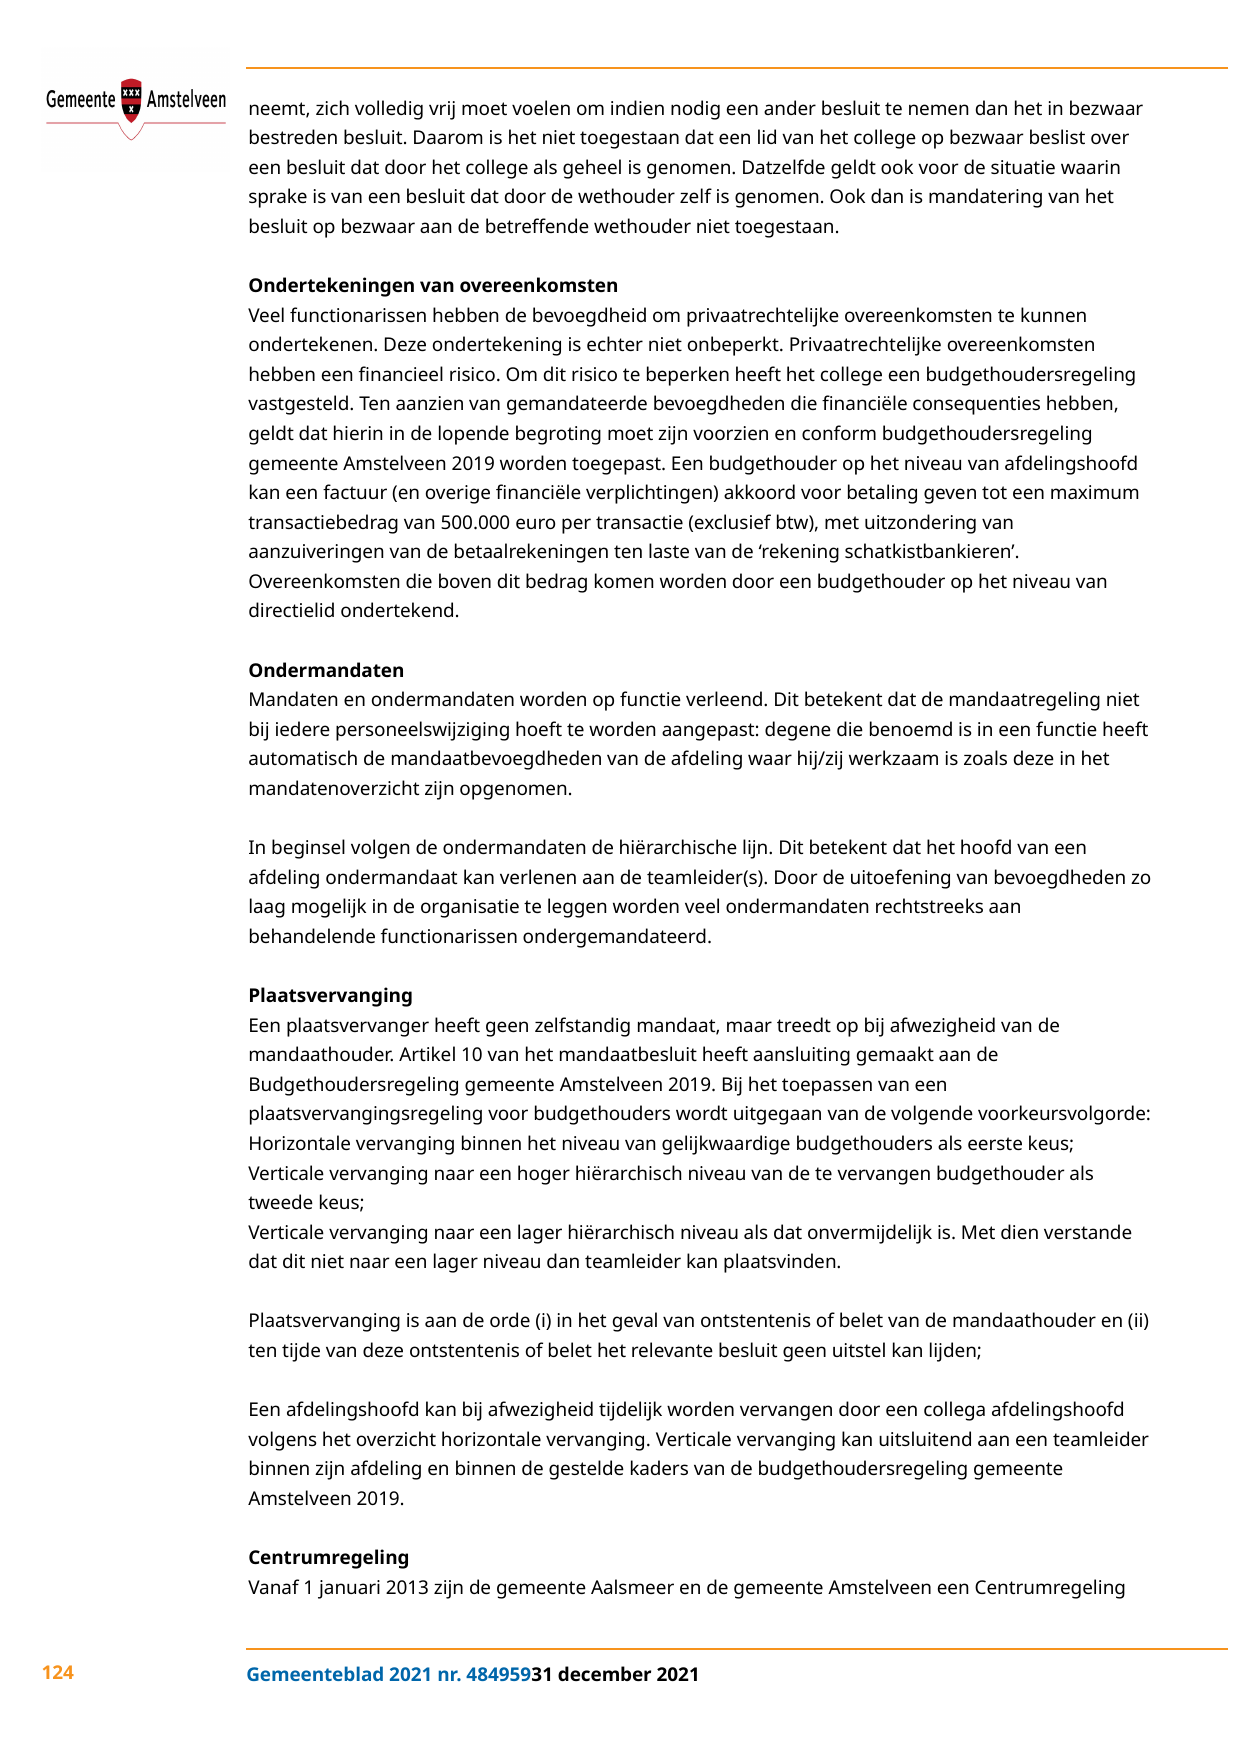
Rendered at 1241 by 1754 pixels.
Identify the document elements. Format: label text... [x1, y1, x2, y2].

text Budgethoudersregeling gemeente Amstelveen 2019. Bij het toepassen van een plaatsvervangingsregeling voor budgethouders wordt uitgegaan van de volgende voorkeursvolgorde: [248, 1071, 1152, 1126]
text neemt, zich volledig vrij moet voelen om indien nodig een ander besluit te nemen dan het in bezwaar bestreden besluit. Daarom is het niet toegestaan dat een lid van het college op bezwaar beslist over een besluit dat door het college als geheel is genomen. Datzelfde geldt ook voor de situatie waarin sprake is van een besluit dat door de wethouder zelf is genomen. Ook dan is mandatering van het besluit op bezwaar aan de betreffende wethouder niet toegestaan. [248, 95, 1152, 239]
text Vanaf 1 januari 2013 zijn de gemeente Aalsmeer en de gemeente Amstelveen een Centrumregeling [248, 1574, 1152, 1600]
text In beginsel volgen de ondermandaten de hiërarchische lijn. Dit betekent dat het hoofd van een afdeling ondermandaat kan verlenen aan de teamleider(s). Door de uitoefening van bevoegdheden zo laag mogelijk in de organisatie te leggen worden veel ondermandaten rechtstreeks aan behandelende functionarissen ondergemandateerd. [248, 834, 1152, 949]
text Plaatsvervanging [248, 982, 1152, 1008]
text Centrumregeling [248, 1544, 1152, 1570]
picture [41, 47, 231, 172]
text Horizontale vervanging binnen het niveau van gelijkwaardige budgethouders als eerste keus; [248, 1130, 1152, 1156]
text Ondermandaten [248, 657, 1152, 683]
text Verticale vervanging naar een lager hiërarchisch niveau als dat onvermijdelijk is. Met dien verstande dat dit niet naar een lager niveau dan teamleider kan plaatsvinden. [248, 1219, 1152, 1274]
text Een plaatsvervanger heeft geen zelfstandig mandaat, maar treedt op bij afwezigheid van de mandaathouder. Artikel 10 van het mandaatbesluit heeft aansluiting gemaakt aan de [248, 1012, 1152, 1067]
text Veel functionarissen hebben de bevoegdheid om privaatrechtelijke overeenkomsten te kunnen ondertekenen. Deze ondertekening is echter niet onbeperkt. Privaatrechtelijke overeenkomsten hebben een financieel risico. Om dit risico te beperken heeft het college een budgethoudersregeling vastgesteld. Ten aanzien van gemandateerde bevoegdheden die financiële consequenties hebben, geldt dat hierin in de lopende begroting moet zijn voorzien en conform budgethoudersregeling gemeente Amstelveen 2019 worden toegepast. Een budgethouder op het niveau van afdelingshoofd kan een factuur (en overige financiële verplichtingen) akkoord voor betaling geven tot een maximum transactiebedrag van 500.000 euro per transactie (exclusief btw), met uitzondering van aanzuiveringen van de betaalrekeningen ten laste van de ‘rekening schatkistbankieren’. Overeenkomsten die boven dit bedrag komen worden door een budgethouder op het niveau van directielid ondertekend. [248, 302, 1152, 623]
text Verticale vervanging naar een hoger hiërarchisch niveau van de te vervangen budgethouder als tweede keus; [248, 1160, 1152, 1215]
text Mandaten en ondermandaten worden op functie verleend. Dit betekent dat de mandaatregeling niet bij iedere personeelswijziging hoeft te worden aangepast: degene die benoemd is in een functie heeft automatisch de mandaatbevoegdheden van de afdeling waar hij/zij werkzaam is zoals deze in het mandatenoverzicht zijn opgenomen. [248, 686, 1152, 801]
text Een afdelingshoofd kan bij afwezigheid tijdelijk worden vervangen door een collega afdelingshoofd volgens het overzicht horizontale vervanging. Verticale vervanging kan uitsluitend aan een teamleider binnen zijn afdeling en binnen de gestelde kaders van de budgethoudersregeling gemeente Amstelveen 2019. [248, 1396, 1152, 1511]
text Ondertekeningen van overeenkomsten [248, 272, 1152, 298]
text Plaatsvervanging is aan de orde (i) in het geval van ontstentenis of belet van de mandaathouder en (ii) ten tijde van deze ontstentenis of belet het relevante besluit geen uitstel kan lijden; [248, 1308, 1152, 1363]
